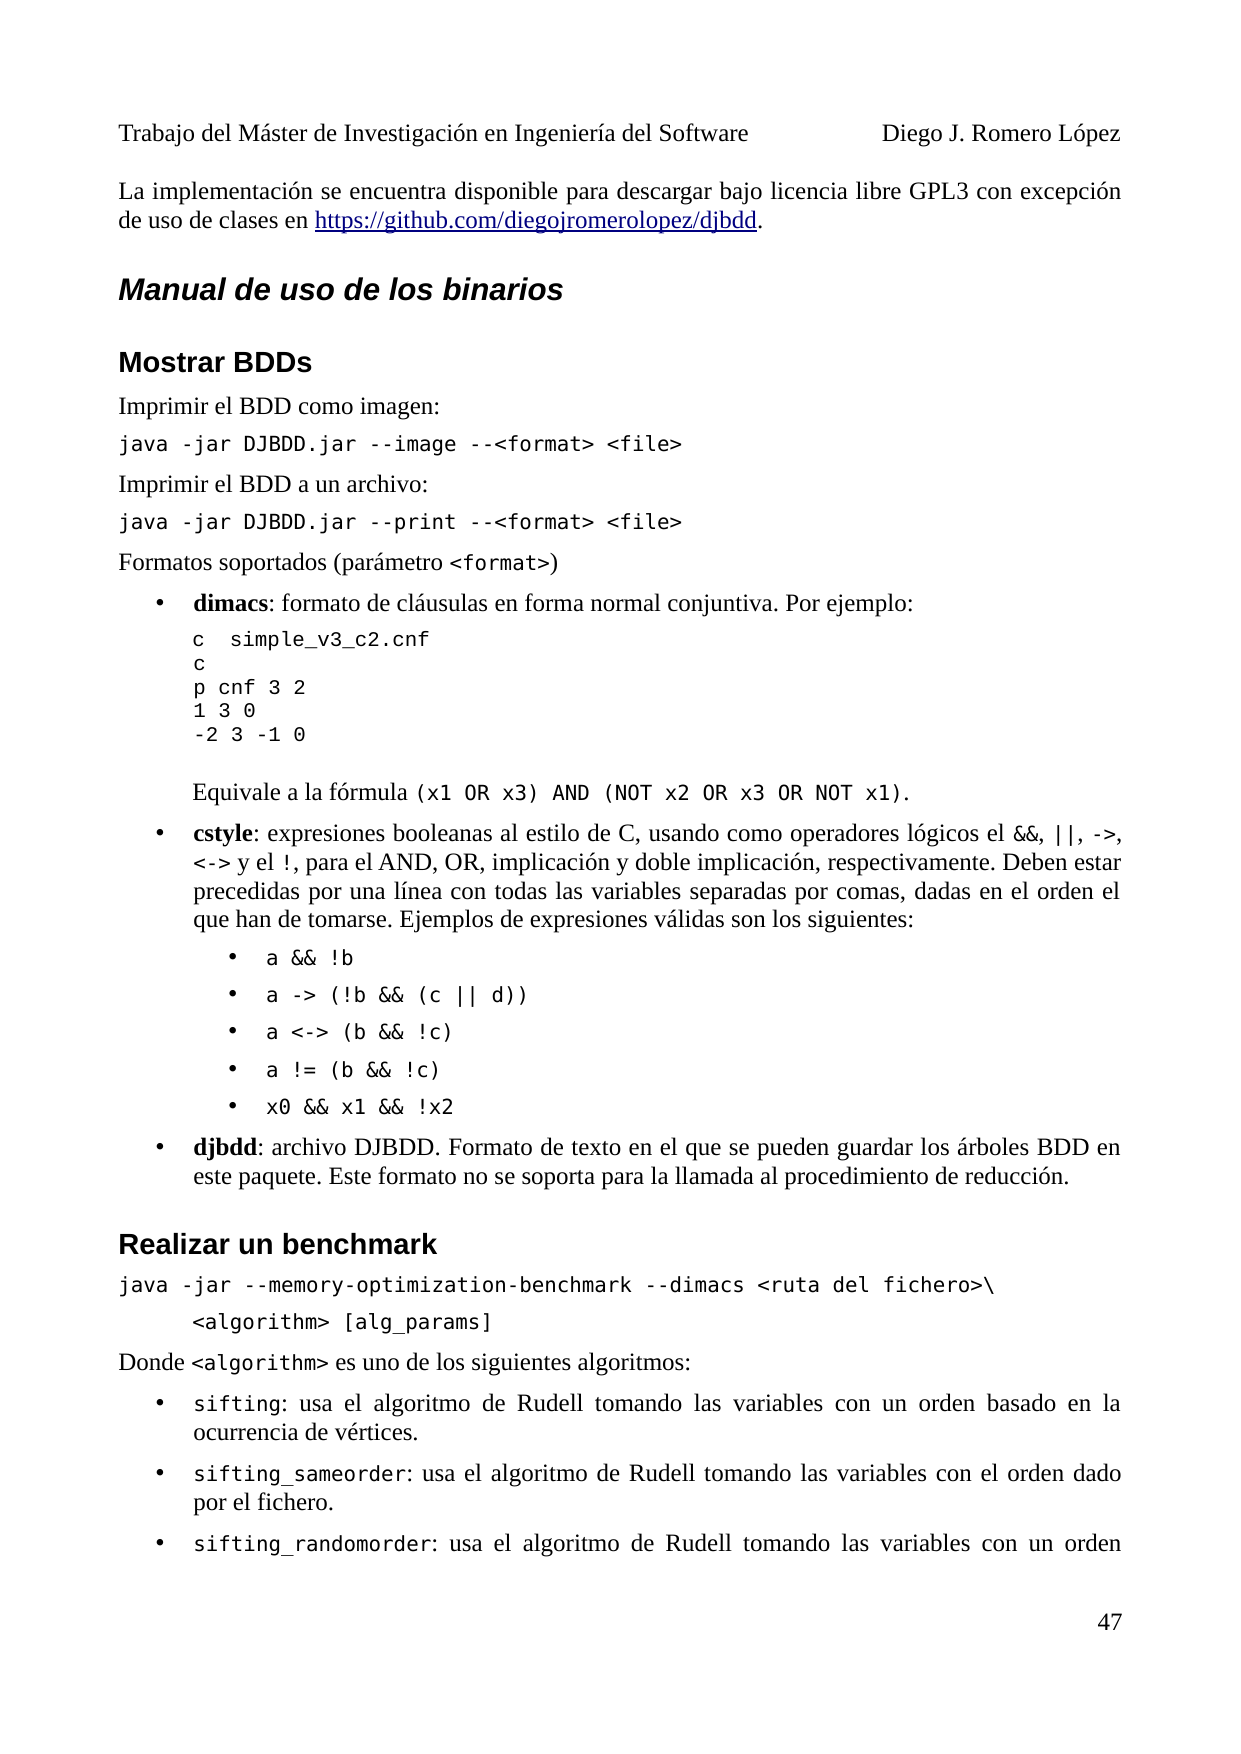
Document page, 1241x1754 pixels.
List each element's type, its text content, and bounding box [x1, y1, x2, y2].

list a && !b [228, 946, 1122, 971]
text Imprimir el BDD como imagen: [118, 391, 1122, 419]
text -2 3 -1 0 [118, 724, 1122, 748]
list dimacs: formato de cláusulas en forma normal conjuntiva. Por ejemplo: [156, 588, 1122, 617]
text Formatos soportados (parámetro <format>) [118, 547, 1122, 576]
list x0 && x1 && !x2 [228, 1095, 1122, 1120]
text Donde <algorithm> es uno de los siguientes algoritmos: [118, 1347, 1122, 1376]
text java -jar DJBDD.jar --print --<format> <file> [118, 510, 1122, 534]
list a != (b && !c) [228, 1058, 1122, 1082]
list cstyle: expresiones booleanas al estilo de C, usando como operadores lógicos el &&, ||, ->, <-> y el !, para el AND, OR, implicación y doble implicación, respectivamente. Deben estar precedidas por una línea con todas las variables separadas por comas, dadas en el orden el que han de tomarse. Ejemplos de expresiones válidas son los siguientes: [156, 818, 1122, 933]
subtitle Mostrar BDDs [118, 345, 1122, 378]
text p cnf 3 2 [118, 677, 1122, 700]
text c [118, 653, 1122, 677]
list djbdd: archivo DJBDD. Formato de texto en el que se pueden guardar los árboles BDD en este paquete. Este formato no se soporta para la llamada al procedimiento de reducción. [156, 1132, 1122, 1190]
subtitle Realizar un benchmark [118, 1227, 1122, 1261]
text <algorithm> [alg_params] [118, 1310, 1122, 1334]
text La implementación se encuentra disponible para descargar bajo licencia libre GPL3 con excepción de uso de clases en https://github.com/diegojromerolopez/djbdd. [118, 176, 1122, 234]
list sifting_sameorder: usa el algoritmo de Rudell tomando las variables con el orden dado por el fichero. [156, 1458, 1122, 1516]
text Imprimir el BDD a un archivo: [118, 469, 1122, 498]
text java -jar DJBDD.jar --image --<format> <file> [118, 432, 1122, 456]
subtitle Manual de uso de los binarios [118, 271, 1122, 307]
text c simple_v3_c2.cnf [192, 629, 1122, 653]
text java -jar --memory-optimization-benchmark --dimacs <ruta del fichero>\ [118, 1273, 1122, 1298]
list sifting_randomorder: usa el algoritmo de Rudell tomando las variables con un orden [156, 1528, 1122, 1557]
list a <-> (b && !c) [228, 1020, 1122, 1045]
list sifting: usa el algoritmo de Rudell tomando las variables con un orden basado en la ocurrencia de vértices. [156, 1388, 1122, 1446]
text 1 3 0 [118, 700, 1122, 724]
text Equivale a la fórmula (x1 OR x3) AND (NOT x2 OR x3 OR NOT x1). [192, 777, 1122, 806]
list a -> (!b && (c || d)) [228, 983, 1122, 1008]
